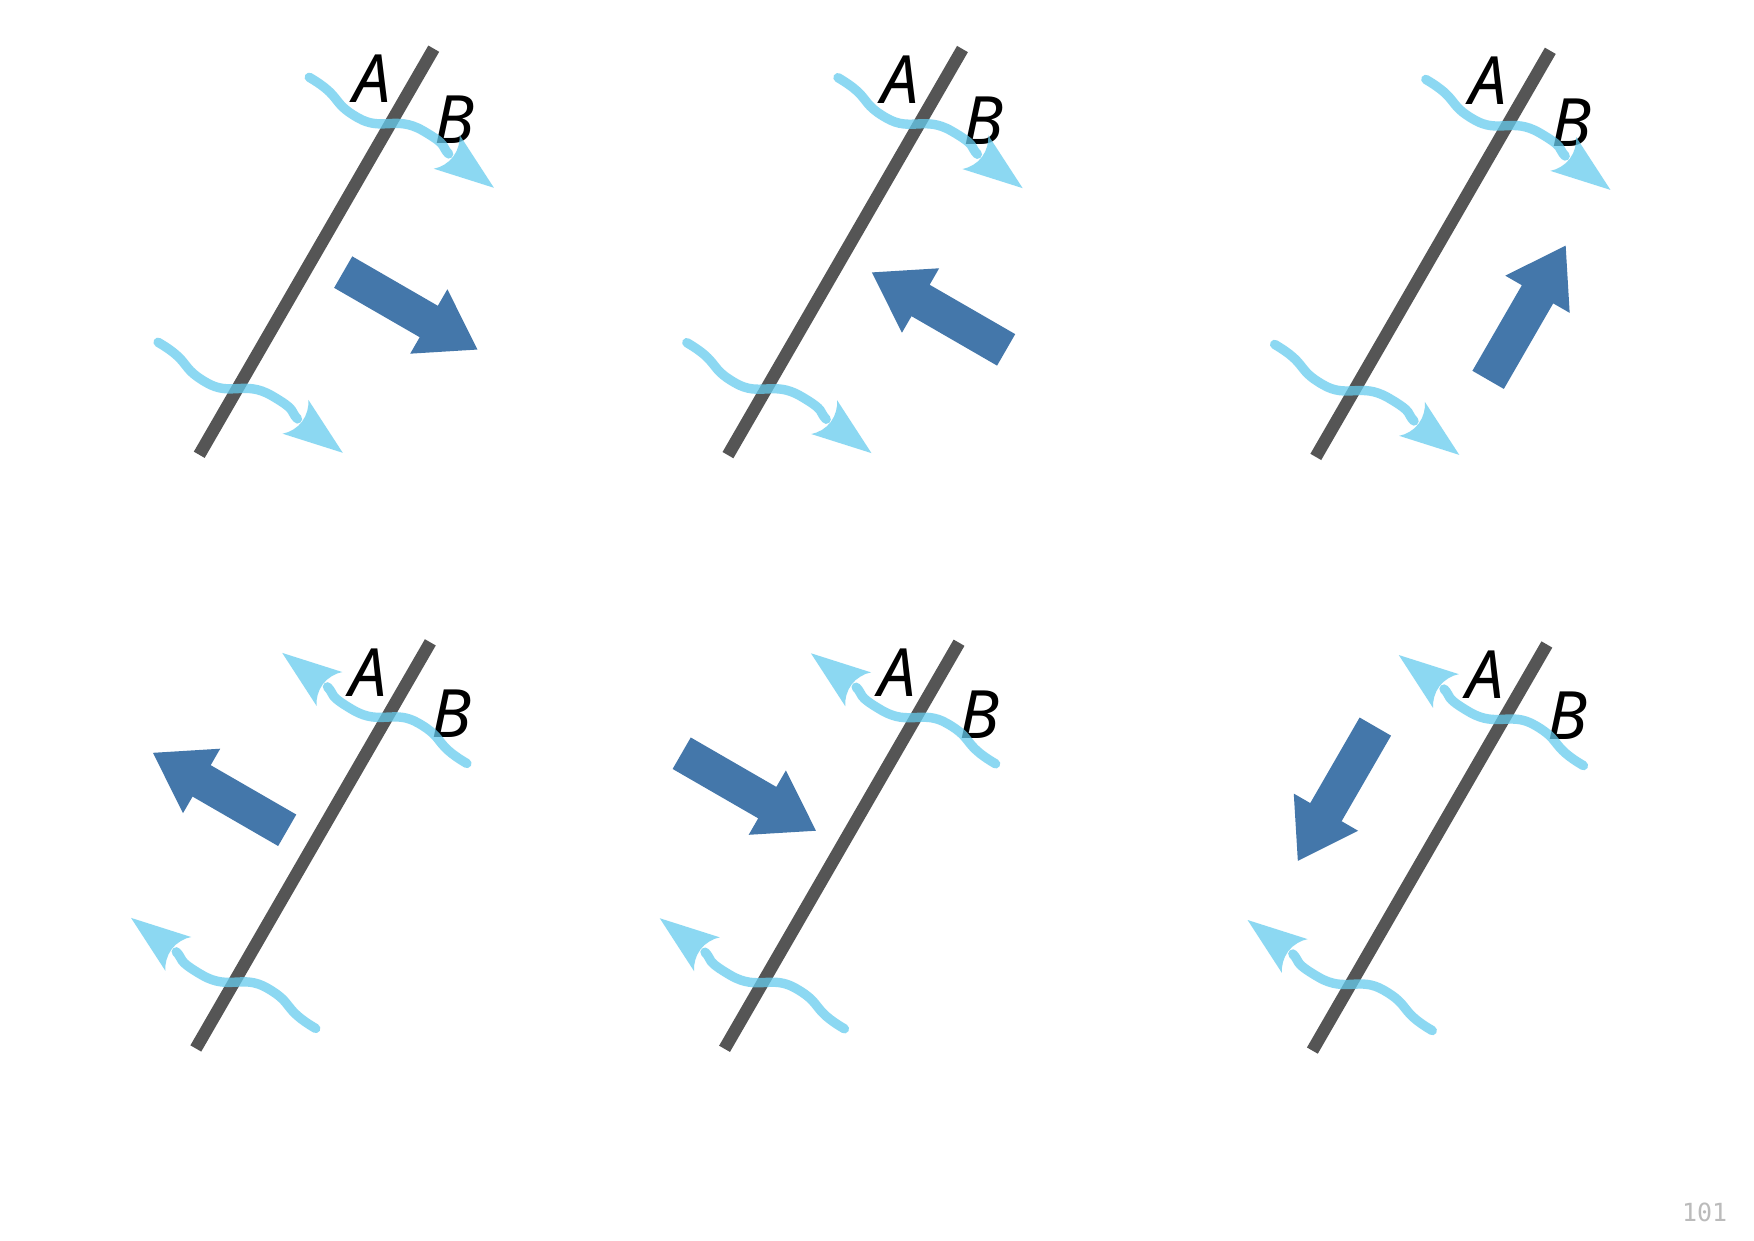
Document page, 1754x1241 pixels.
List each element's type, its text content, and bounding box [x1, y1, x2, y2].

text_box B [948, 65, 1019, 148]
text_box [152, 748, 297, 847]
text_box [1472, 245, 1570, 389]
text_box A [338, 24, 416, 106]
text_box B [416, 659, 487, 741]
text_box [672, 737, 816, 835]
text_box B [1536, 67, 1607, 149]
text_box B [419, 65, 491, 147]
text_box A [1451, 619, 1530, 702]
text_box A [867, 24, 945, 106]
text_box A [334, 617, 413, 700]
text_box [334, 256, 478, 354]
text_box A [863, 618, 942, 700]
text_box [871, 268, 1016, 366]
text_box B [944, 659, 1016, 741]
text_box B [1532, 661, 1604, 743]
text_box [1293, 717, 1392, 861]
text_box A [1454, 26, 1533, 108]
